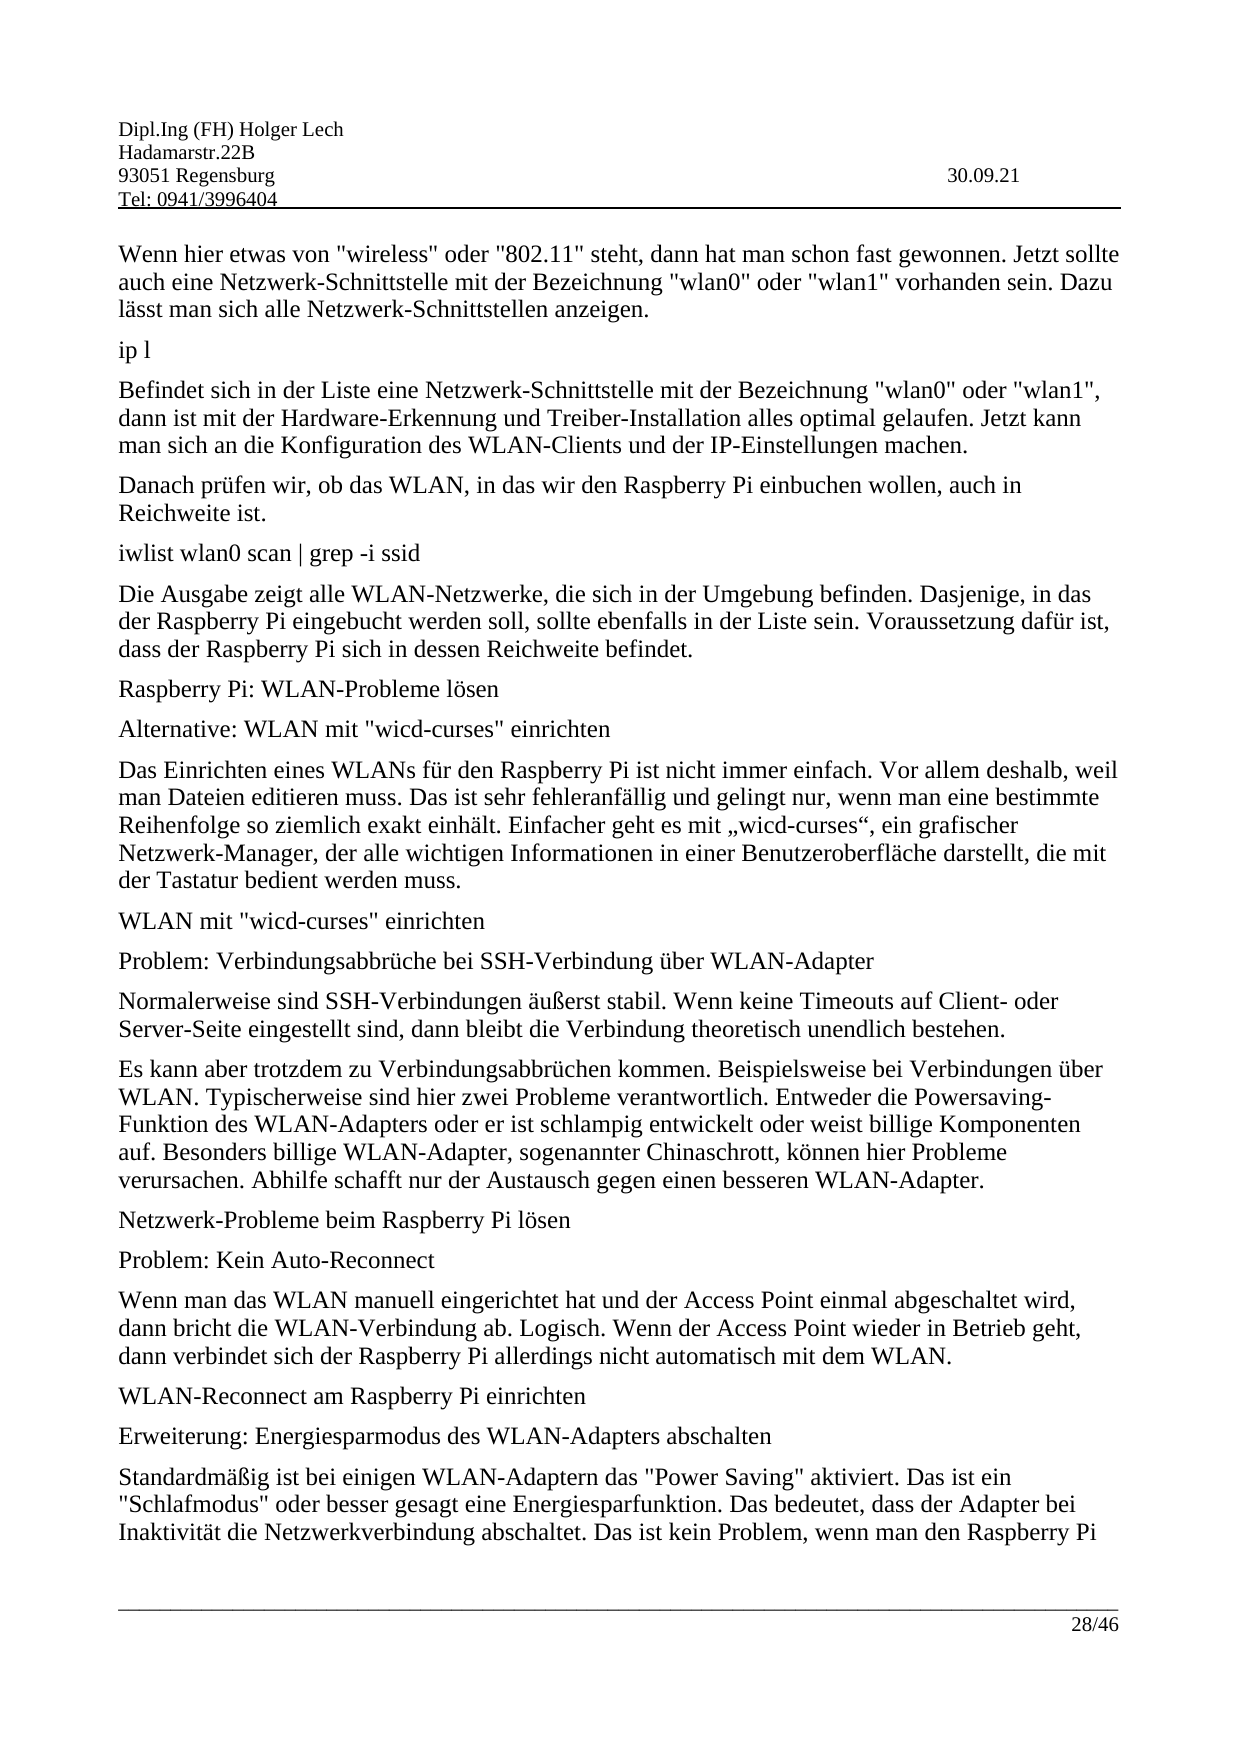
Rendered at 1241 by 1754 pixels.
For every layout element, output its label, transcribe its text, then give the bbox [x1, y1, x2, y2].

text Alternative: WLAN mit "wicd-curses" einrichten [118, 716, 1122, 743]
text Problem: Kein Auto-Reconnect [118, 1246, 1122, 1274]
text Die Ausgabe zeigt alle WLAN-Netzwerke, die sich in der Umgebung befinden. Dasjenige, in das der Raspberry Pi eingebucht werden soll, sollte ebenfalls in der Liste sein. Voraussetzung dafür ist, dass der Raspberry Pi sich in dessen Reichweite befindet. [118, 580, 1122, 663]
text WLAN-Reconnect am Raspberry Pi einrichten [118, 1382, 1122, 1410]
text Wenn man das WLAN manuell eingerichtet hat und der Access Point einmal abgeschaltet wird, dann bricht die WLAN-Verbindung ab. Logisch. Wenn der Access Point wieder in Betrieb geht, dann verbindet sich der Raspberry Pi allerdings nicht automatisch mit dem WLAN. [118, 1287, 1122, 1370]
text Standardmäßig ist bei einigen WLAN-Adaptern das "Power Saving" aktiviert. Das ist ein "Schlafmodus" oder besser gesagt eine Energiesparfunktion. Das bedeutet, dass der Adapter bei Inaktivität die Netzwerkverbindung abschaltet. Das ist kein Problem, wenn man den Raspberry Pi [118, 1463, 1122, 1546]
text ip l [118, 336, 1122, 363]
text Danach prüfen wir, ob das WLAN, in das wir den Raspberry Pi einbuchen wollen, auch in Reichweite ist. [118, 472, 1122, 527]
text Es kann aber trotzdem zu Verbindungsabbrüchen kommen. Beispielsweise bei Verbindungen über WLAN. Typischerweise sind hier zwei Probleme verantwortlich. Entweder die Powersaving-Funktion des WLAN-Adapters oder er ist schlampig entwickelt oder weist billige Komponenten auf. Besonders billige WLAN-Adapter, sogenannter Chinaschrott, können hier Probleme verursachen. Abhilfe schafft nur der Austausch gegen einen besseren WLAN-Adapter. [118, 1055, 1122, 1194]
text Das Einrichten eines WLANs für den Raspberry Pi ist nicht immer einfach. Vor allem deshalb, weil man Dateien editieren muss. Das ist sehr fehleranfällig und gelingt nur, wenn man eine bestimmte Reihenfolge so ziemlich exakt einhält. Einfacher geht es mit „wicd-curses“, ein grafischer Netzwerk-Manager, der alle wichtigen Informationen in einer Benutzeroberfläche darstellt, die mit der Tastatur bedient werden muss. [118, 756, 1122, 894]
text Netzwerk-Probleme beim Raspberry Pi lösen [118, 1206, 1122, 1234]
text Erweiterung: Energiesparmodus des WLAN-Adapters abschalten [118, 1422, 1122, 1450]
text iwlist wlan0 scan | grep -i ssid [118, 539, 1122, 567]
text Problem: Verbindungsabbrüche bei SSH-Verbindung über WLAN-Adapter [118, 947, 1122, 975]
text Wenn hier etwas von "wireless" oder "802.11" steht, dann hat man schon fast gewonnen. Jetzt sollte auch eine Netzwerk-Schnittstelle mit der Bezeichnung "wlan0" oder "wlan1" vorhanden sein. Dazu lässt man sich alle Netzwerk-Schnittstellen anzeigen. [118, 240, 1122, 323]
text Raspberry Pi: WLAN-Probleme lösen [118, 675, 1122, 703]
text WLAN mit "wicd-curses" einrichten [118, 907, 1122, 934]
text Normalerweise sind SSH-Verbindungen äußerst stabil. Wenn keine Timeouts auf Client- oder Server-Seite eingestellt sind, dann bleibt die Verbindung theoretisch unendlich bestehen. [118, 987, 1122, 1043]
text Befindet sich in der Liste eine Netzwerk-Schnittstelle mit der Bezeichnung "wlan0" oder "wlan1", dann ist mit der Hardware-Erkennung und Treiber-Installation alles optimal gelaufen. Jetzt kann man sich an die Konfiguration des WLAN-Clients und der IP-Einstellungen machen. [118, 376, 1122, 459]
